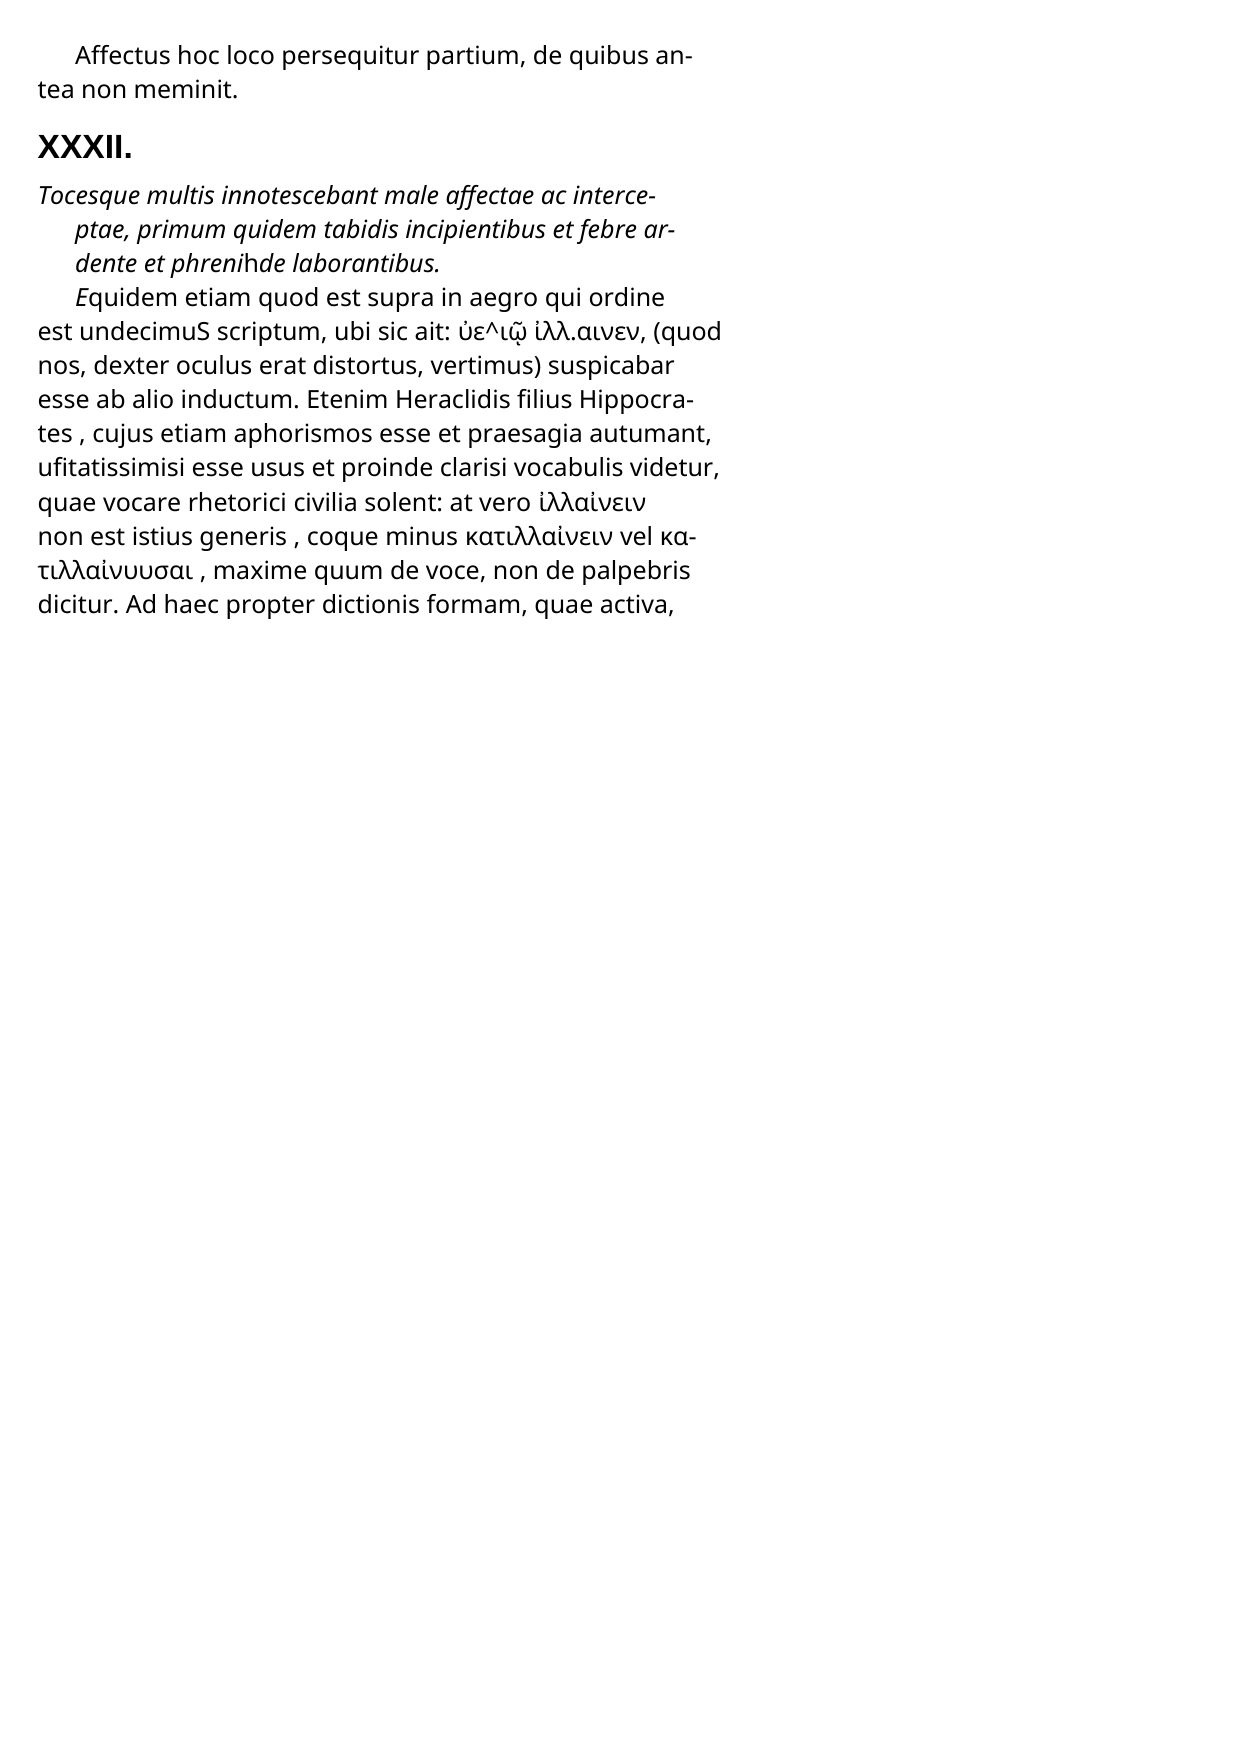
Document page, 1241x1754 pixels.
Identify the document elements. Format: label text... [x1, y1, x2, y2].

subtitle XXXII. [37, 126, 1203, 165]
text Affectus hoc loco persequitur partium, de quibus an- tea non meminit. [37, 37, 1203, 106]
text Equidem etiam quod est supra in aegro qui ordine est undecimuS scriptum, ubi sic ait: ὐε^ιῷ ἰλλ.αινεν, (quod nos, dexter oculus erat distortus, vertimus) suspicabar esse ab alio inductum. Etenim Heraclidis filius Hippocra- tes , cujus etiam aphorismos esse et praesagia autumant, ufitatissimisi esse usus et proinde clarisi vocabulis videtur, quae vocare rhetorici civilia solent: at vero ἰλλαἰνειν non est istius generis , coque minus κατιλλαἰνειν vel κα- τιλλαἰνυυσαι , maxime quum de voce, non de palpebris dicitur. Ad haec propter dictionis formam, quae activa, [37, 280, 1203, 620]
text Tocesque multis innotescebant male affectae ac interce- ptae, primum quidem tabidis incipientibus et febre ar- dente et phrenihde laborantibus. [37, 178, 1203, 280]
